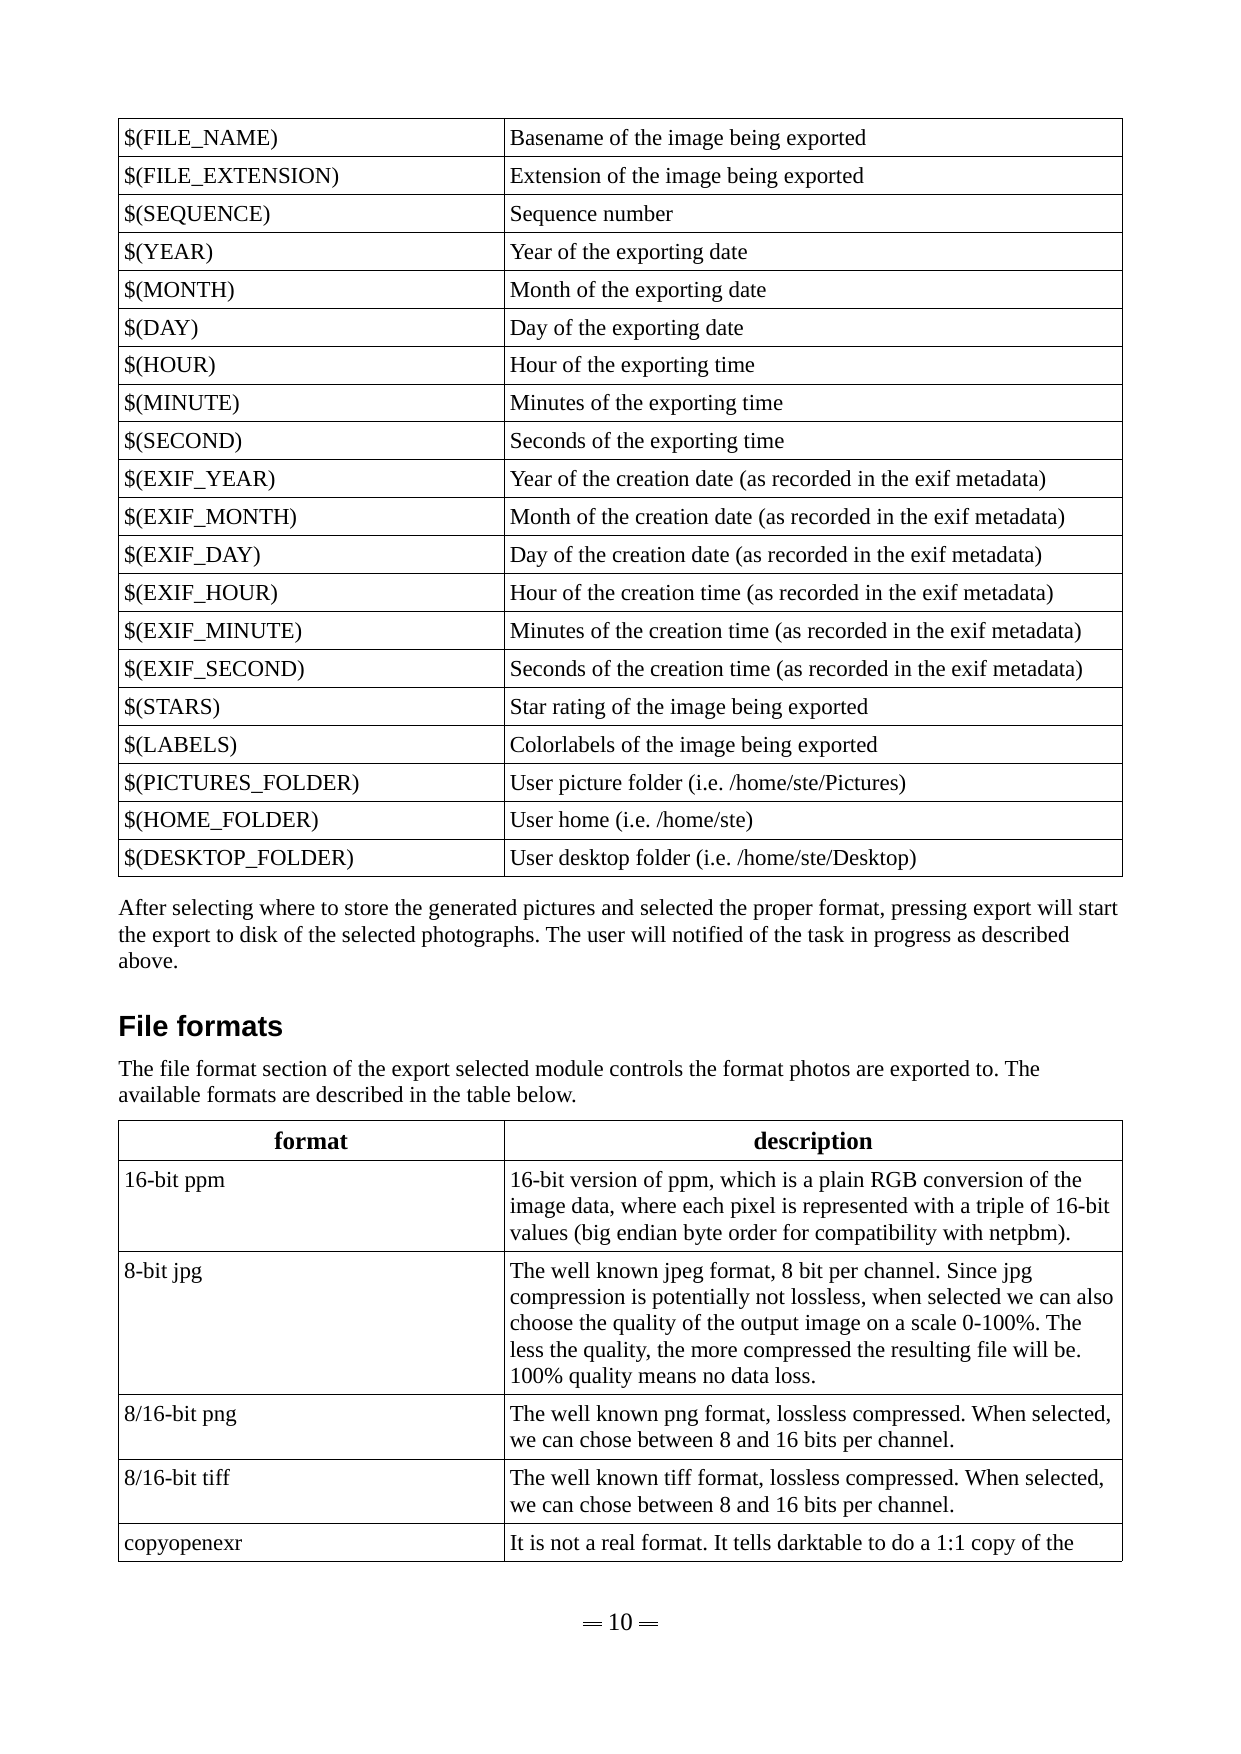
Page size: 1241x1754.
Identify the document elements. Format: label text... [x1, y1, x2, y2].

table_cell Hour of the creation time (as recorded in the exif metadata) [505, 574, 1122, 611]
table_cell $(SECOND) [119, 422, 504, 459]
table_cell $(STARS) [119, 688, 504, 725]
table_cell User home (i.e. /home/ste) [505, 802, 1122, 838]
table_header format [119, 1121, 504, 1160]
table_cell Month of the exporting date [505, 271, 1122, 308]
table_cell $(DESKTOP_FOLDER) [119, 840, 504, 876]
table_cell Minutes of the exporting time [505, 385, 1122, 421]
table_cell It is not a real format. It tells darktable to do a 1:1 copy of the [505, 1524, 1122, 1561]
table_cell User picture folder (i.e. /home/ste/Pictures) [505, 764, 1122, 801]
text The file format section of the export selected module controls the format photos are exported to. The available formats are described in the table below. [118, 1055, 1122, 1107]
table_cell Minutes of the creation time (as recorded in the exif metadata) [505, 612, 1122, 649]
subtitle File formats [118, 1009, 1122, 1043]
table_cell Star rating of the image being exported [505, 688, 1122, 725]
table_cell $(EXIF_DAY) [119, 536, 504, 573]
table_cell 8/16-bit tiff [119, 1460, 504, 1523]
table_cell 16-bit ppm [119, 1161, 504, 1251]
table_cell $(MINUTE) [119, 385, 504, 421]
table_cell $(EXIF_HOUR) [119, 574, 504, 611]
table_cell $(MONTH) [119, 271, 504, 308]
table_cell $(EXIF_YEAR) [119, 460, 504, 497]
table_cell $(EXIF_MINUTE) [119, 612, 504, 649]
table_cell Day of the exporting date [505, 309, 1122, 346]
table_cell Extension of the image being exported [505, 157, 1122, 194]
table_cell $(SEQUENCE) [119, 195, 504, 232]
table_cell $(EXIF_MONTH) [119, 498, 504, 535]
table_cell copyopenexr [119, 1524, 504, 1561]
table_cell $(DAY) [119, 309, 504, 346]
table_cell Seconds of the creation time (as recorded in the exif metadata) [505, 650, 1122, 687]
table_cell $(YEAR) [119, 233, 504, 270]
table_cell Month of the creation date (as recorded in the exif metadata) [505, 498, 1122, 535]
table_cell Sequence number [505, 195, 1122, 232]
table_cell 16-bit version of ppm, which is a plain RGB conversion of the image data, where each pixel is represented with a triple of 16-bit values (big endian byte order for compatibility with netpbm). [505, 1161, 1122, 1251]
table_cell Day of the creation date (as recorded in the exif metadata) [505, 536, 1122, 573]
table_cell Hour of the exporting time [505, 347, 1122, 383]
table_cell Colorlabels of the image being exported [505, 726, 1122, 763]
table_cell $(FILE_EXTENSION) [119, 157, 504, 194]
table_cell $(HOUR) [119, 347, 504, 383]
table_cell The well known jpeg format, 8 bit per channel. Since jpg compression is potentially not lossless, when selected we can also choose the quality of the output image on a scale 0-100%. The less the quality, the more compressed the resulting file will be. 100% quality means no data loss. [505, 1252, 1122, 1394]
table_cell $(EXIF_SECOND) [119, 650, 504, 687]
table_cell User desktop folder (i.e. /home/ste/Desktop) [505, 840, 1122, 876]
table_cell Seconds of the exporting time [505, 422, 1122, 459]
table_cell $(FILE_NAME) [119, 119, 504, 156]
table_cell Year of the creation date (as recorded in the exif metadata) [505, 460, 1122, 497]
table_cell $(HOME_FOLDER) [119, 802, 504, 838]
table_header description [505, 1121, 1122, 1160]
table_cell Basename of the image being exported [505, 119, 1122, 156]
text After selecting where to store the generated pictures and selected the proper format, pressing export will start the export to disk of the selected photographs. The user will notified of the task in progress as described above. [118, 894, 1122, 973]
table_cell $(PICTURES_FOLDER) [119, 764, 504, 801]
table_cell The well known png format, lossless compressed. When selected, we can chose between 8 and 16 bits per channel. [505, 1395, 1122, 1458]
table_cell 8/16-bit png [119, 1395, 504, 1458]
table_cell 8-bit jpg [119, 1252, 504, 1394]
table_cell Year of the exporting date [505, 233, 1122, 270]
table_cell $(LABELS) [119, 726, 504, 763]
table_cell The well known tiff format, lossless compressed. When selected, we can chose between 8 and 16 bits per channel. [505, 1460, 1122, 1523]
